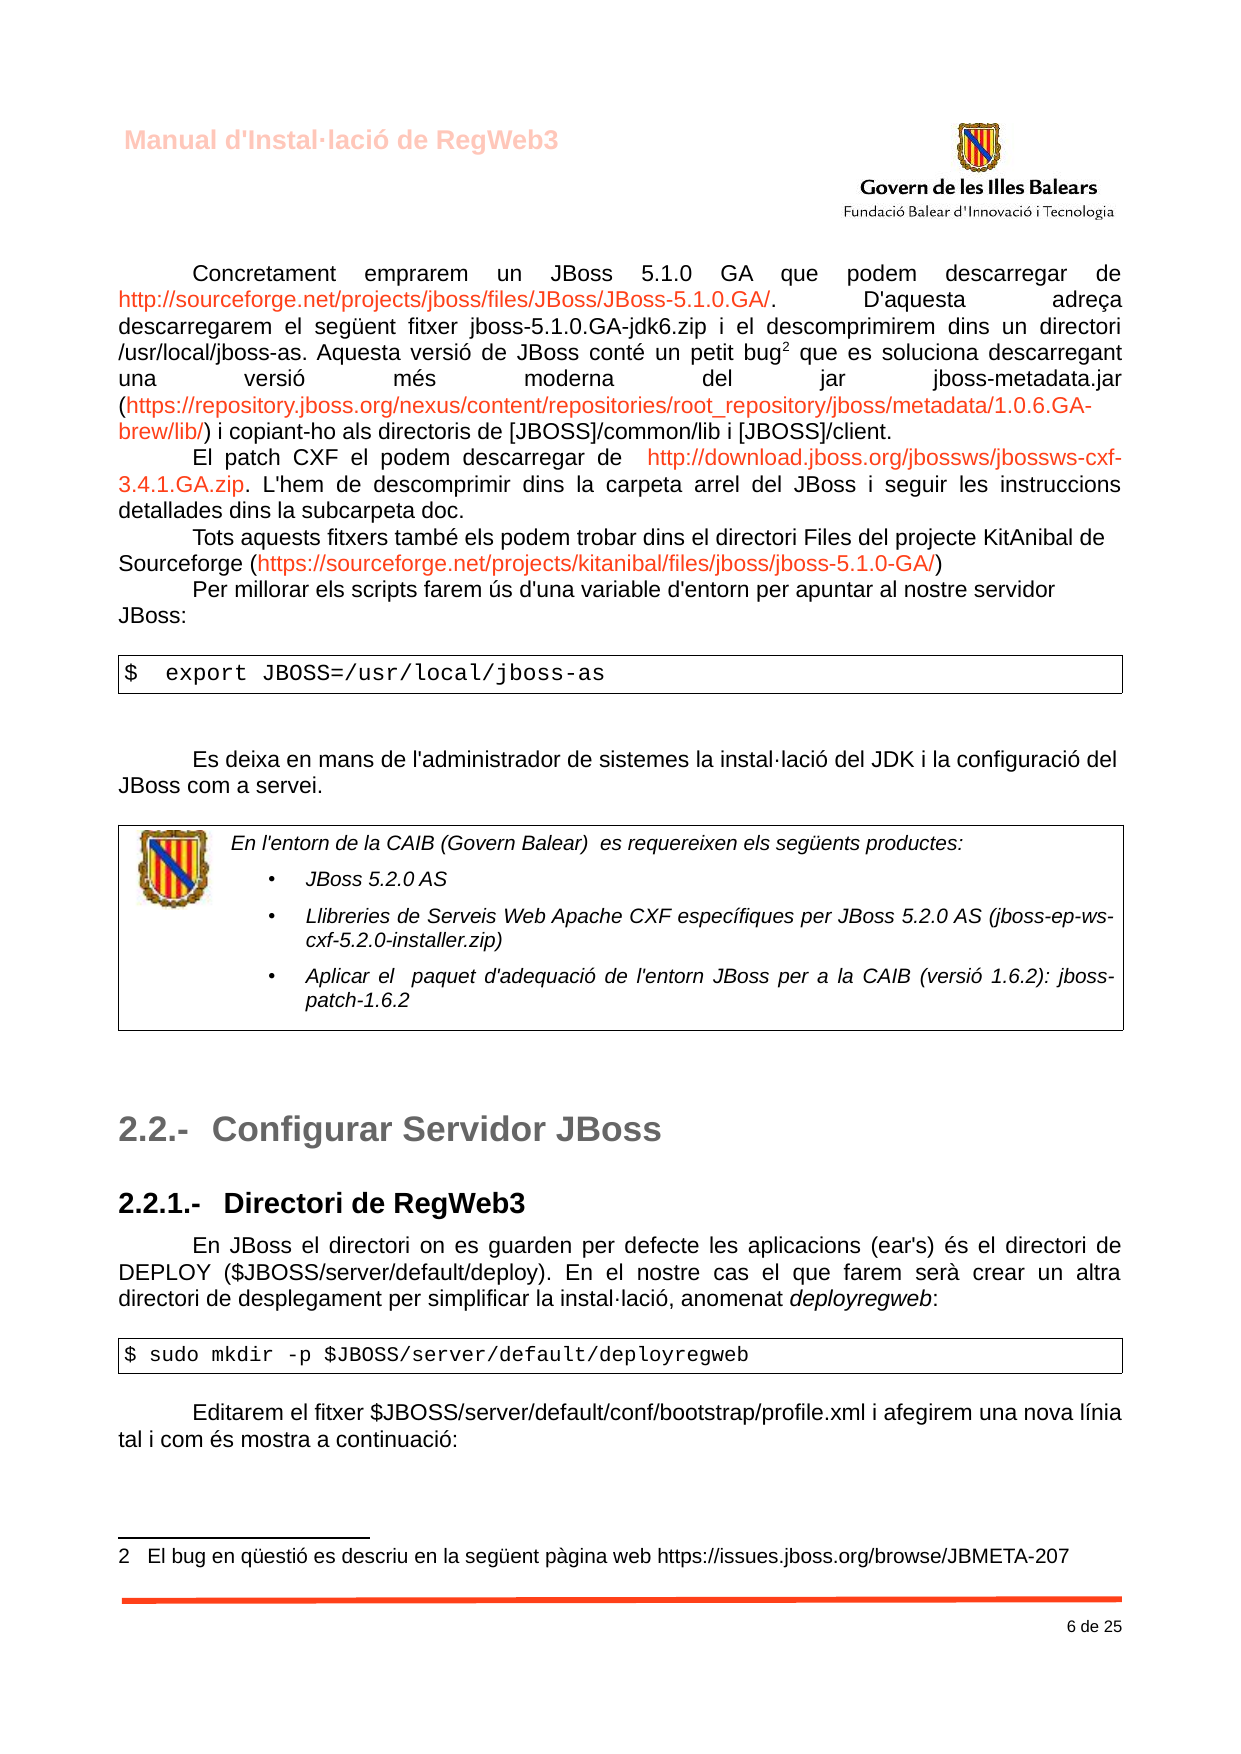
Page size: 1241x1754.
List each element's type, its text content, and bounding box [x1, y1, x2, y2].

text Tots aquests fitxers també els podem trobar dins el directori Files del projecte KitAnibal de Sourceforge (https://sourceforge.net/projects/kitanibal/files/jboss/jboss-5.1.0-GA/) [118, 523, 1122, 576]
text Es deixa en mans de l'administrador de sistemes la instal·lació del JDK i la configuració del JBoss com a servei. [118, 746, 1122, 798]
text El bug en qüestió es descriu en la següent pàgina web https://issues.jboss.org/browse/JBMETA-207 [118, 1544, 1122, 1568]
picture [840, 123, 1117, 220]
text Per millorar els scripts farem ús d'una variable d'entorn per apuntar al nostre servidor JBoss: [118, 576, 1122, 629]
text Editarem el fitxer $JBOSS/server/default/conf/bootstrap/profile.xml i afegirem una nova línia tal i com és mostra a continuació: [118, 1399, 1122, 1452]
subtitle Directori de RegWeb3 [118, 1186, 1122, 1220]
table_header $ export JBOSS=/usr/local/jboss-as [119, 656, 1122, 693]
text El patch CXF el podem descarregar de http://download.jboss.org/jbossws/jbossws-cxf-3.4.1.GA.zip. L'hem de descomprimir dins la carpeta arrel del JBoss i seguir les instruccions detallades dins la subcarpeta doc. [118, 444, 1122, 523]
table_header En l'entorn de la CAIB (Govern Balear) es requereixen els següents productes: JBoss 5.2.0 AS Llibreries de Serveis Web Apache CXF específiques per JBoss 5.2.0 AS (jboss-ep-ws-cxf-5.2.0-installer.zip) Aplicar el paquet d'adequació de l'entorn JBoss per a la CAIB (versió 1.6.2): jboss-patch-1.6.2 [225, 826, 1123, 1030]
subtitle Configurar Servidor JBoss [118, 1108, 1122, 1149]
picture [134, 830, 214, 910]
text Concretament emprarem un JBoss 5.1.0 GA que podem descarregar de http://sourceforge.net/projects/jboss/files/JBoss/JBoss-5.1.0.GA/. D'aquesta adreça descarregarem el següent fitxer jboss-5.1.0.GA-jdk6.zip i el descomprimirem dins un directori /usr/local/jboss-as. Aquesta versió de JBoss conté un petit bug que es soluciona descarregant una versió més moderna del jar jboss-metadata.jar (https://repository.jboss.org/nexus/content/repositories/root_repository/jboss/metadata/1.0.6.GA-brew/lib/) i copiant-ho als directoris de [JBOSS]/common/lib i [JBOSS]/client. [118, 260, 1122, 444]
table_header $ sudo mkdir -p $JBOSS/server/default/deployregweb [119, 1339, 1122, 1373]
table_header [119, 826, 225, 1030]
text En JBoss el directori on es guarden per defecte les aplicacions (ear's) és el directori de DEPLOY ($JBOSS/server/default/deploy). En el nostre cas el que farem serà crear un altra directori de desplegament per simplificar la instal·lació, anomenat deployregweb: [118, 1232, 1122, 1311]
